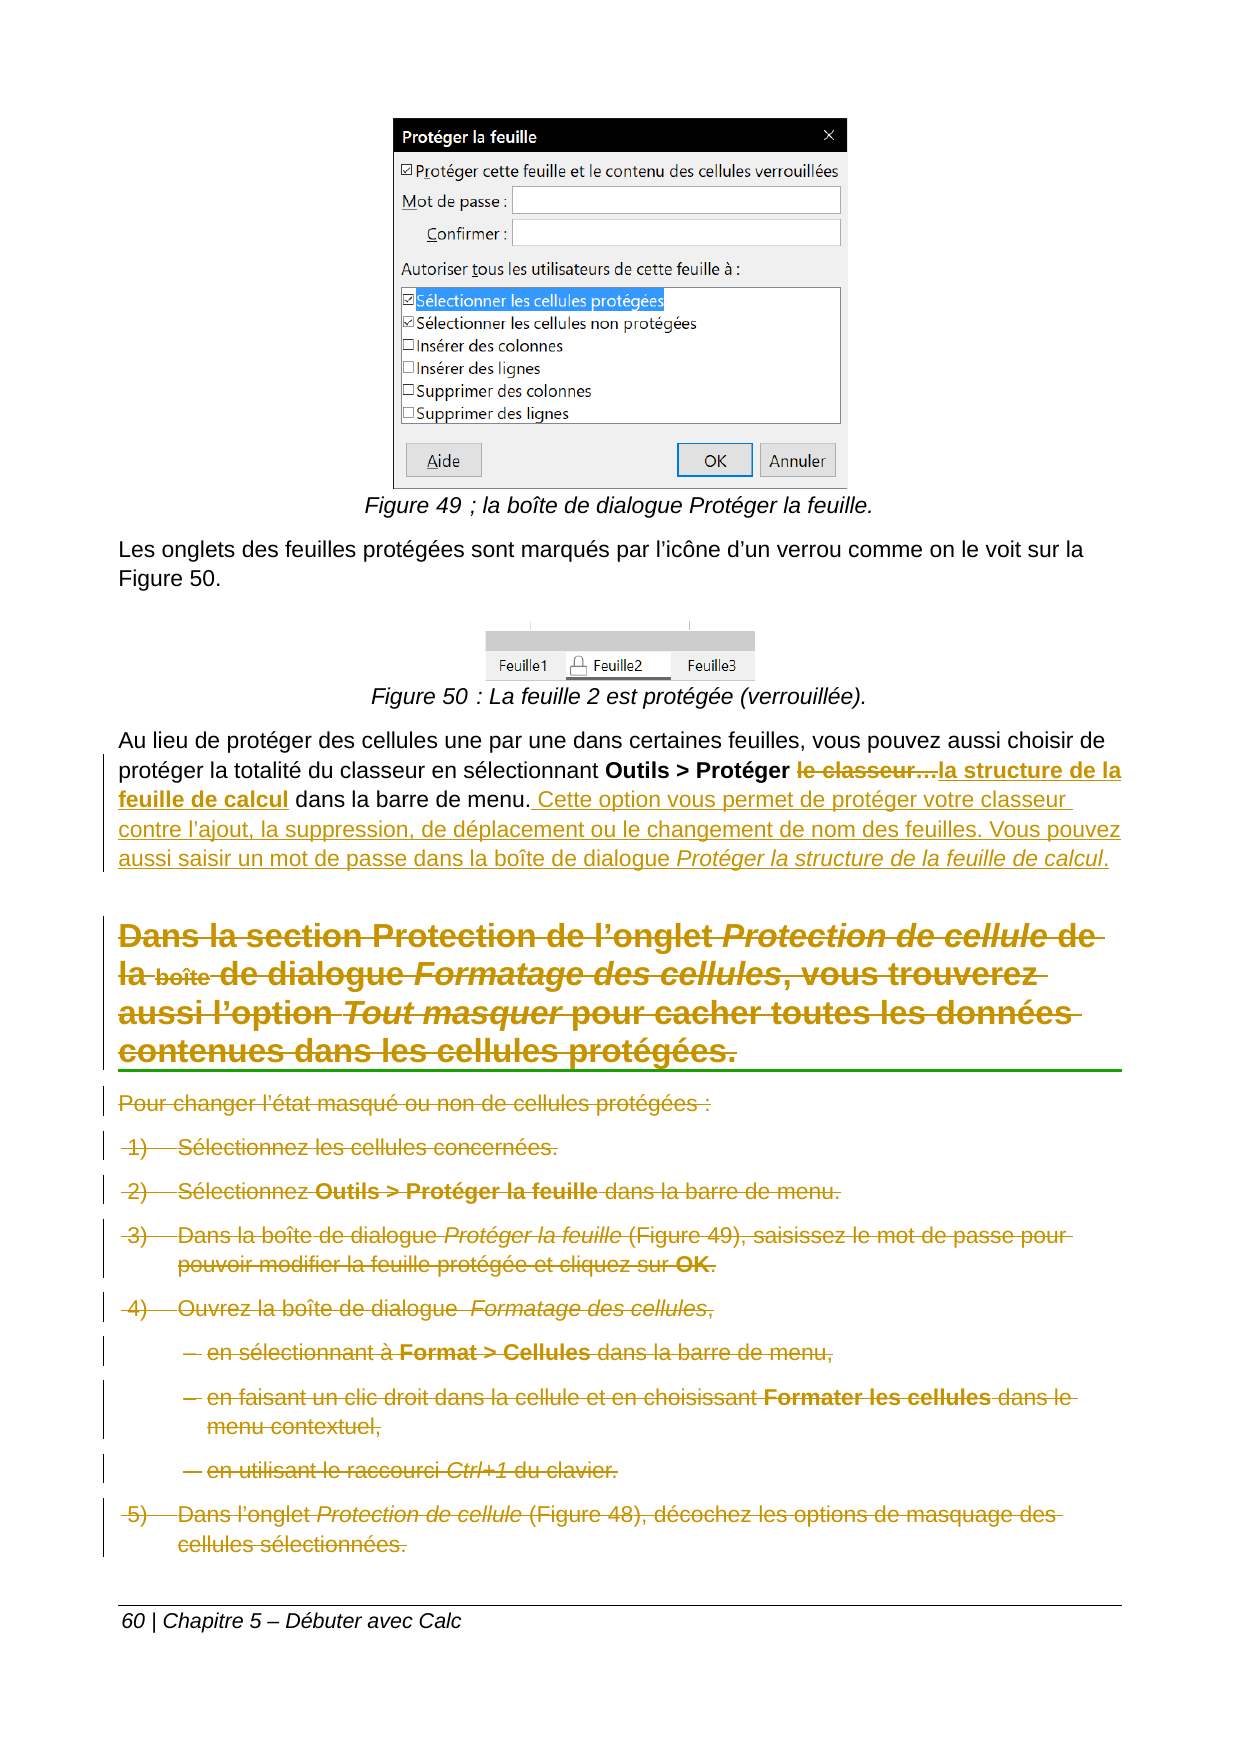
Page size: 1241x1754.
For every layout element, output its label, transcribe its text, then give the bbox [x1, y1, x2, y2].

text Figure 49 ; la boîte de dialogue Protéger la feuille. [118, 488, 1122, 518]
picture [485, 621, 755, 681]
picture [393, 118, 848, 489]
subtitle Trier des enregistrements [118, 916, 1122, 1069]
text Au lieu de protéger des cellules une par une dans certaines feuilles, vous pouvez aussi choisir de protéger la totalité du classeur en sélectionnant Outils > Protéger la structure de la feuille de calcul dans la barre de menu. Cette option vous permet de protéger votre classeur contre l’ajout, la suppression, de déplacement ou le changement de nom des feuilles. Vous pouvez aussi saisir un mot de passe dans la boîte de dialogue Protéger la structure de la feuille de calcul. [118, 724, 1122, 872]
text Les onglets des feuilles protégées sont marqués par l’icône d’un verrou comme on le voit sur la Figure 50. [118, 533, 1122, 592]
text Figure 50 : La feuille 2 est protégée (verrouillée). [118, 680, 1122, 709]
